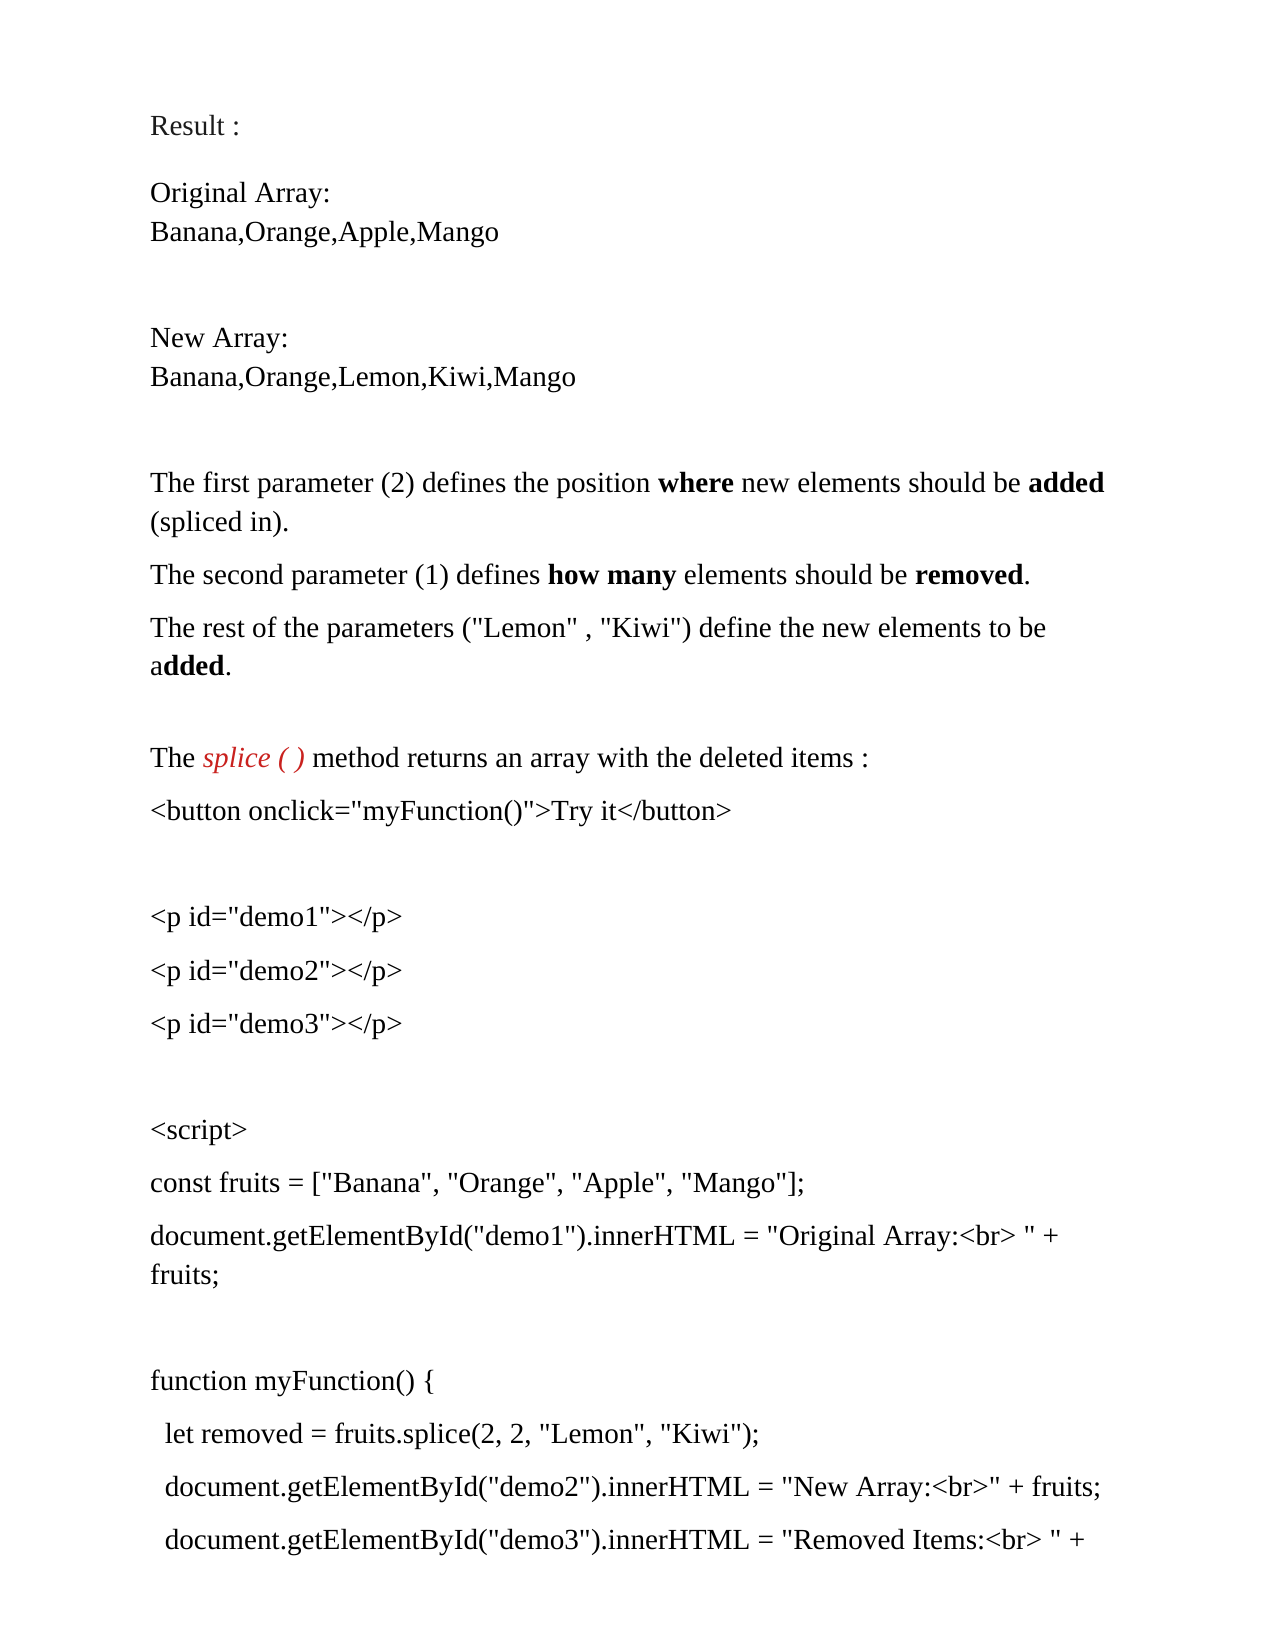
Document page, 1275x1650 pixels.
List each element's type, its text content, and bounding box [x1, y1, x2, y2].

text document.getElementById("demo2").innerHTML = "New Array:<br>" + fruits; [150, 1469, 1125, 1503]
text const fruits = ["Banana", "Orange", "Apple", "Mango"]; [150, 1165, 1125, 1199]
text <p id="demo1"></p> [150, 899, 1125, 933]
text <p id="demo3"></p> [150, 1006, 1125, 1039]
text document.getElementById("demo1").innerHTML = "Original Array:<br> " + fruits; [150, 1218, 1125, 1290]
text New Array: Banana,Orange,Lemon,Kiwi,Mango [150, 320, 1125, 392]
text <p id="demo2"></p> [150, 953, 1125, 986]
text Original Array: Banana,Orange,Apple,Mango [150, 176, 1125, 248]
text document.getElementById("demo3").innerHTML = "Removed Items:<br> " + [150, 1522, 1125, 1556]
text let removed = fruits.splice(2, 2, "Lemon", "Kiwi"); [150, 1416, 1125, 1450]
text The splice ( ) method returns an array with the deleted items : [150, 702, 1125, 774]
text Result : [150, 108, 1125, 142]
text function myFunction() { [150, 1363, 1125, 1397]
text The second parameter (1) defines how many elements should be removed. [150, 557, 1125, 590]
text <button onclick="myFunction()">Try it</button> [150, 793, 1125, 827]
text The first parameter (2) defines the position where new elements should be added (spliced in). [150, 465, 1125, 537]
text <script> [150, 1112, 1125, 1146]
text The rest of the parameters ("Lemon" , "Kiwi") define the new elements to be added. [150, 610, 1125, 682]
